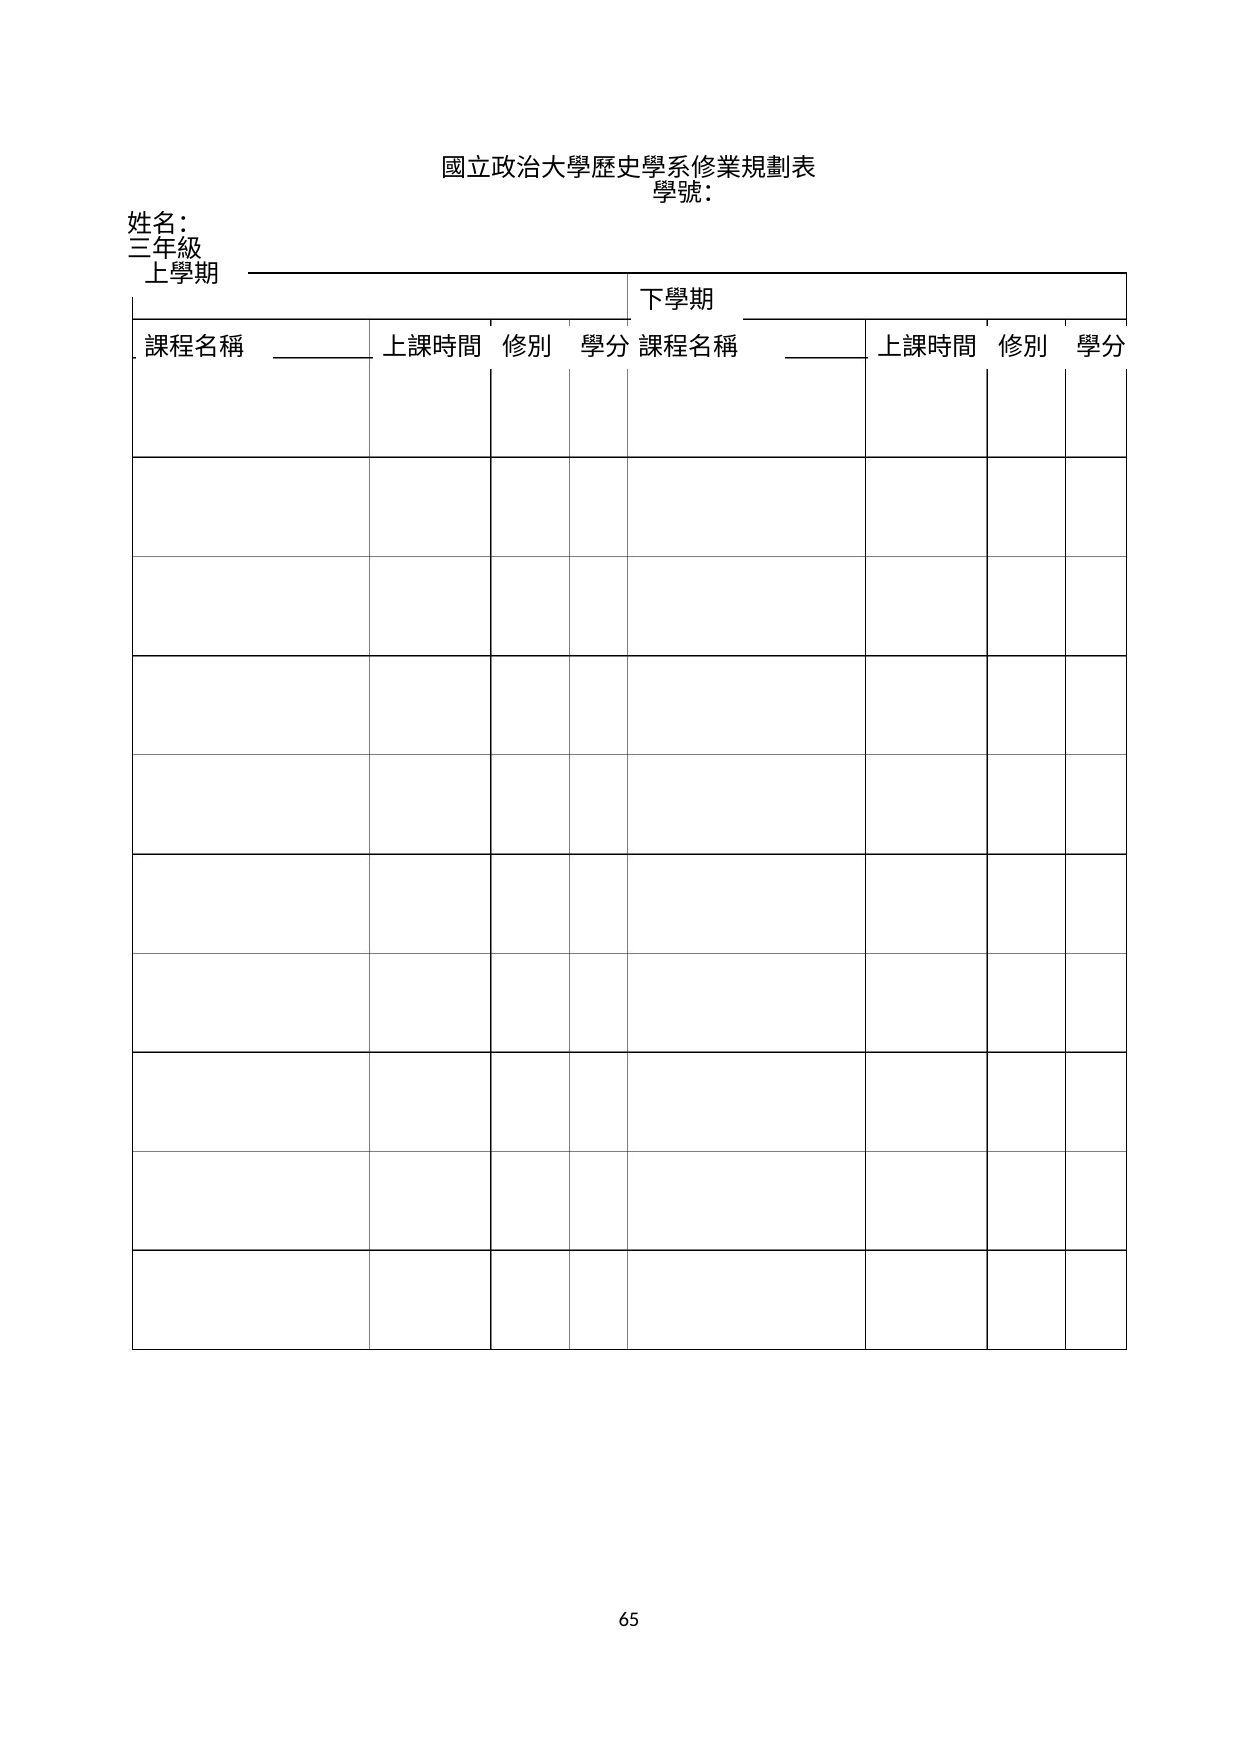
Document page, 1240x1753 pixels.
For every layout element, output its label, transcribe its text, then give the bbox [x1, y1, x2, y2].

text 上課時間 修別 學分 [877, 335, 1147, 360]
text 姓名： [127, 213, 239, 238]
text 上學期 [144, 263, 239, 288]
text 65 [618, 1606, 653, 1632]
text 下學期 [639, 289, 734, 314]
text 三年級 [127, 238, 239, 263]
text 學號： [652, 181, 855, 206]
text 國立政治大學歷史學系修業規劃表 [441, 156, 855, 181]
text 上課時間 修別 學分 課程名稱 [382, 335, 776, 360]
picture [132, 272, 1127, 1350]
text 課程名稱 [144, 335, 264, 360]
